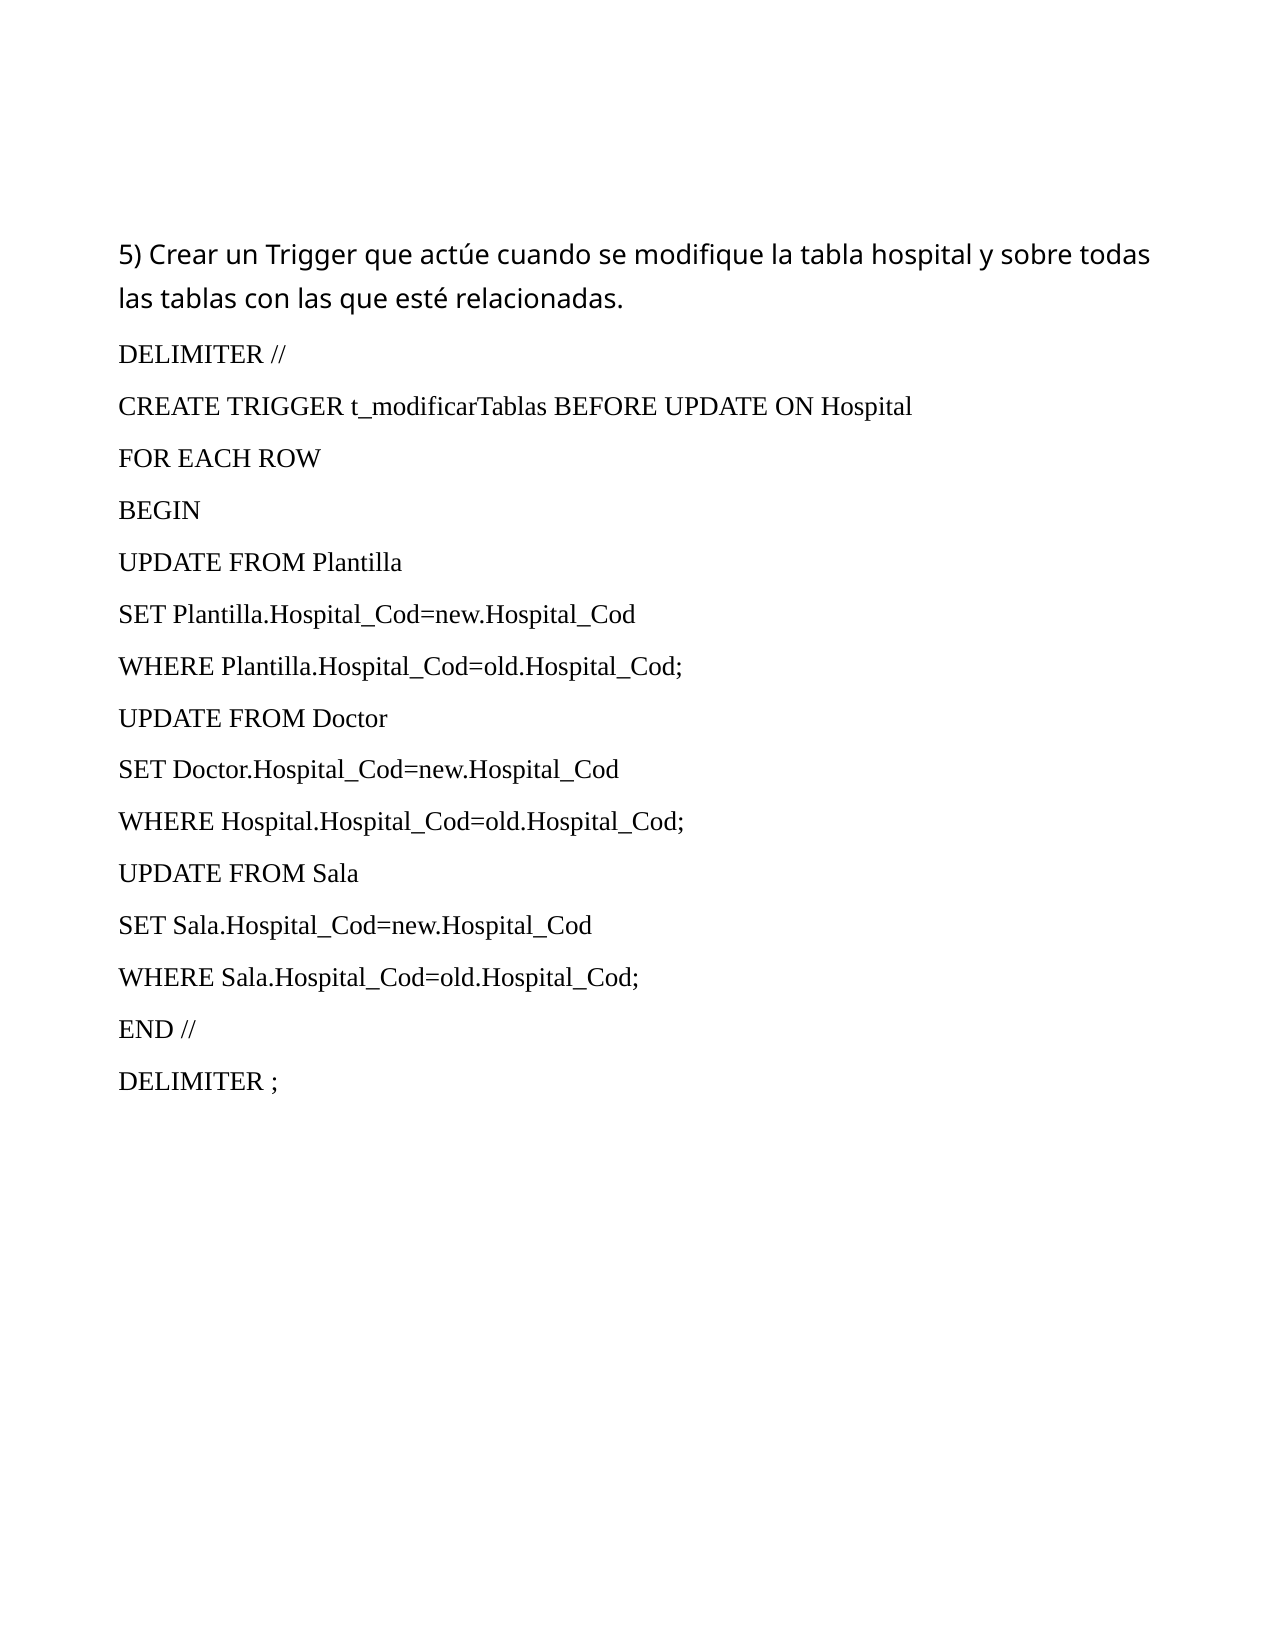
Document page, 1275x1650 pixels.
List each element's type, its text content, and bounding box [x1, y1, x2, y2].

text DELIMITER // [118, 338, 1157, 370]
text DELIMITER ; [118, 1065, 1157, 1096]
text UPDATE FROM Plantilla [118, 546, 1157, 577]
text 5) Crear un Trigger que actúe cuando se modifique la tabla hospital y sobre todas las tablas con las que esté relacionadas. [118, 236, 1157, 317]
text UPDATE FROM Doctor [118, 702, 1157, 733]
text END // [118, 1013, 1157, 1044]
text SET Plantilla.Hospital_Cod=new.Hospital_Cod [118, 598, 1157, 629]
text BEGIN [118, 494, 1157, 525]
text CREATE TRIGGER t_modificarTablas BEFORE UPDATE ON Hospital [118, 390, 1157, 422]
text WHERE Sala.Hospital_Cod=old.Hospital_Cod; [118, 961, 1157, 992]
text WHERE Plantilla.Hospital_Cod=old.Hospital_Cod; [118, 650, 1157, 681]
text UPDATE FROM Sala [118, 857, 1157, 888]
text FOR EACH ROW [118, 442, 1157, 473]
text SET Doctor.Hospital_Cod=new.Hospital_Cod [118, 753, 1157, 785]
text WHERE Hospital.Hospital_Cod=old.Hospital_Cod; [118, 805, 1157, 837]
text SET Sala.Hospital_Cod=new.Hospital_Cod [118, 909, 1157, 940]
